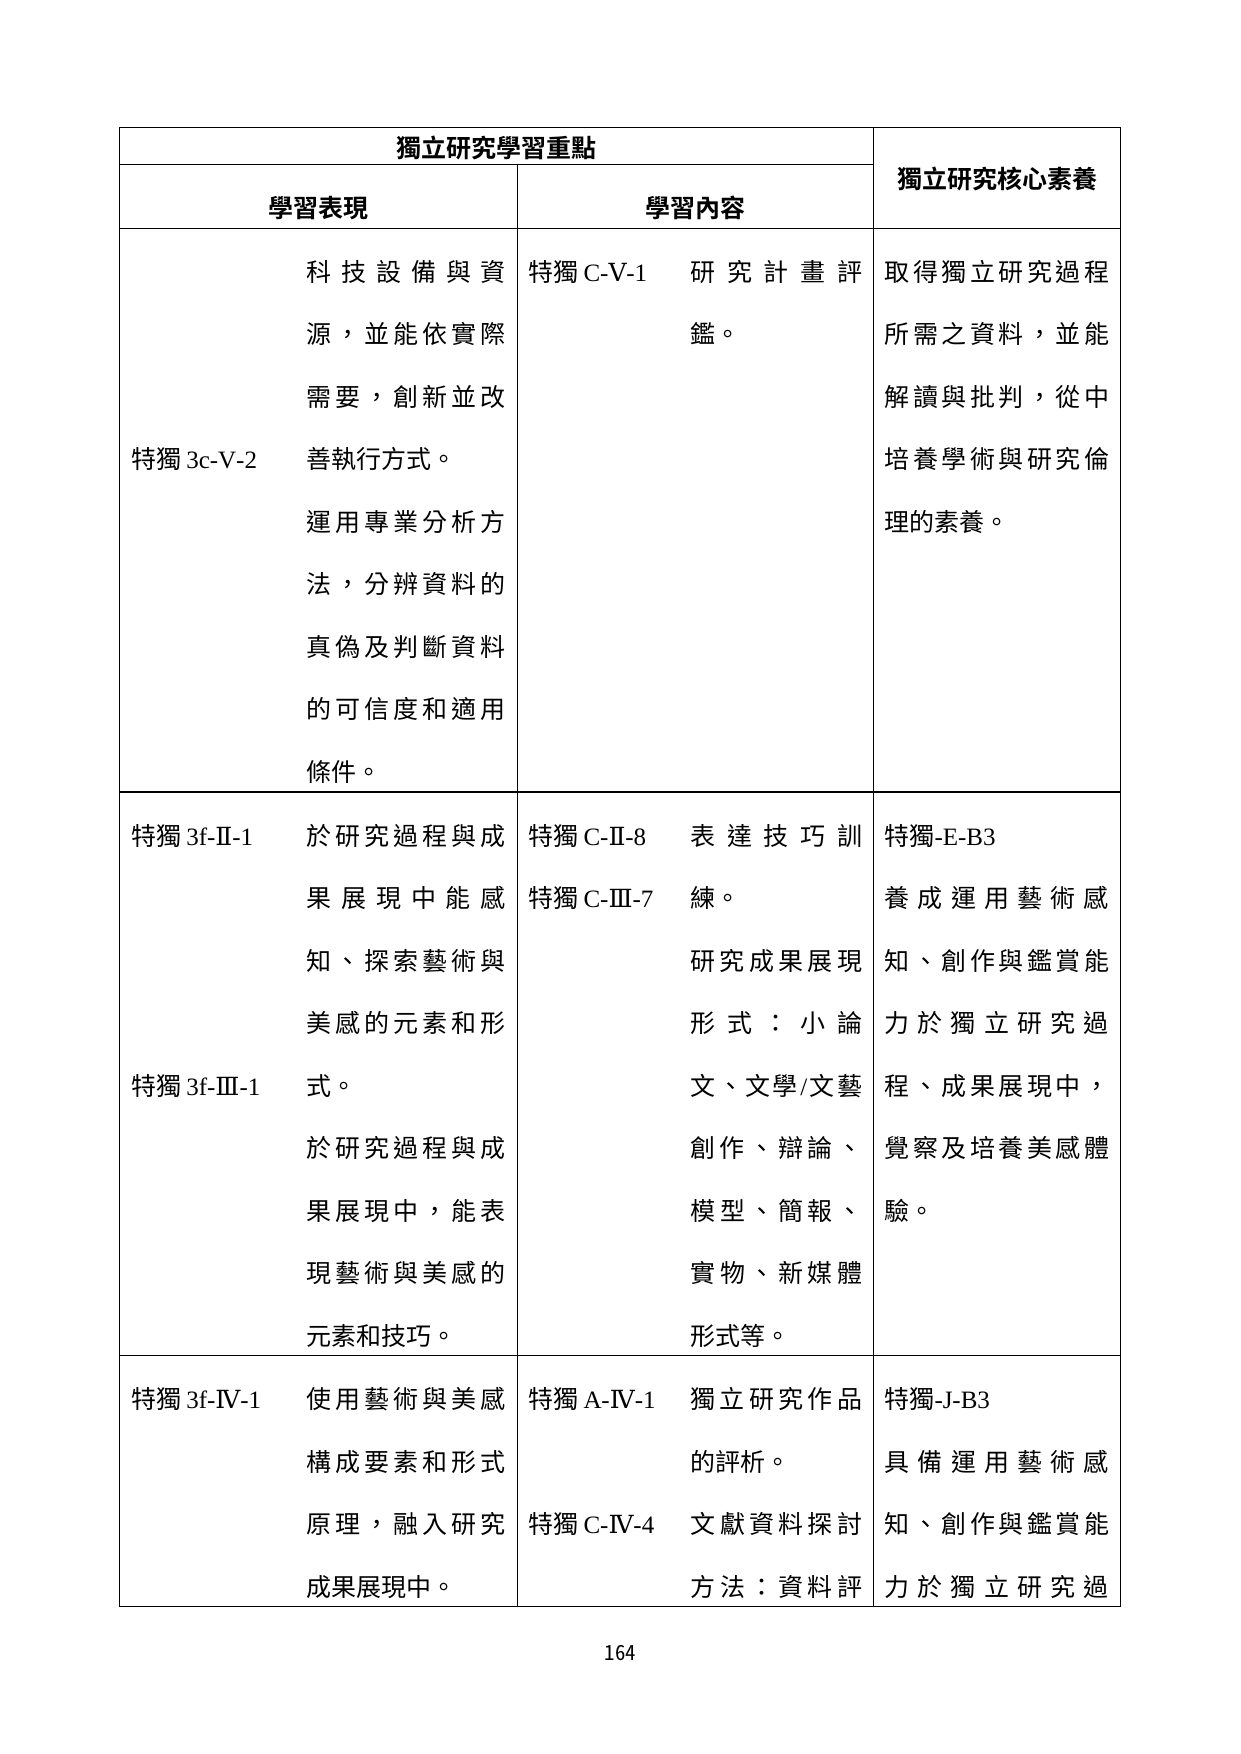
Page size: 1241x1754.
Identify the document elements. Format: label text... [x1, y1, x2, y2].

table_cell 特獨-E-B3 養成運用藝術感知、創作與鑑賞能力於獨立研究過程、成果展現中，覺察及培養美感體驗。 [874, 793, 1120, 1355]
table_cell 科技設備與資源，並能依實際需要，創新並改善執行方式。 運用專業分析方法，分辨資料的真偽及判斷資料的可信度和適用條件。 [295, 229, 517, 791]
table_header 獨立研究學習重點 [120, 128, 873, 164]
table_cell 研究計畫評鑑。 [679, 229, 873, 791]
table_cell 特獨-J-B3 具備運用藝術感知、創作與鑑賞能力於獨立研究過 [874, 1356, 1120, 1606]
table_cell 特獨C-Ⅴ-1 [518, 229, 679, 791]
table_cell 表達技巧訓練。 研究成果展現形式：小論文、文學/文藝創作、辯論、模型、簡報、實物、新媒體形式等。 [679, 793, 873, 1355]
table_cell 特獨3f-Ⅳ-1 [120, 1356, 295, 1606]
table_cell 取得獨立研究過程所需之資料，並能解讀與批判，從中培養學術與研究倫理的素養。 [874, 229, 1120, 791]
table_cell 於研究過程與成果展現中能感知、探索藝術與美感的元素和形式。 於研究過程與成果展現中，能表現藝術與美感的元素和技巧。 [295, 793, 517, 1355]
table_cell 特獨3f-Ⅱ-1 特獨3f-Ⅲ-1 [120, 793, 295, 1355]
table_cell 使用藝術與美感構成要素和形式原理，融入研究成果展現中。 [295, 1356, 517, 1606]
table_cell 學習表現 [120, 165, 517, 228]
table_header 獨立研究核心素養 [874, 128, 1120, 228]
table_cell 獨立研究作品的評析。 文獻資料探討方法：資料評 [679, 1356, 873, 1606]
table_cell 學習內容 [518, 165, 873, 228]
table_cell 特獨3c-V-2 [120, 229, 295, 791]
table_cell 特獨C-Ⅱ-8 特獨C-Ⅲ-7 [518, 793, 679, 1355]
table_cell 特獨A-Ⅳ-1 特獨C-Ⅳ-4 [518, 1356, 679, 1606]
